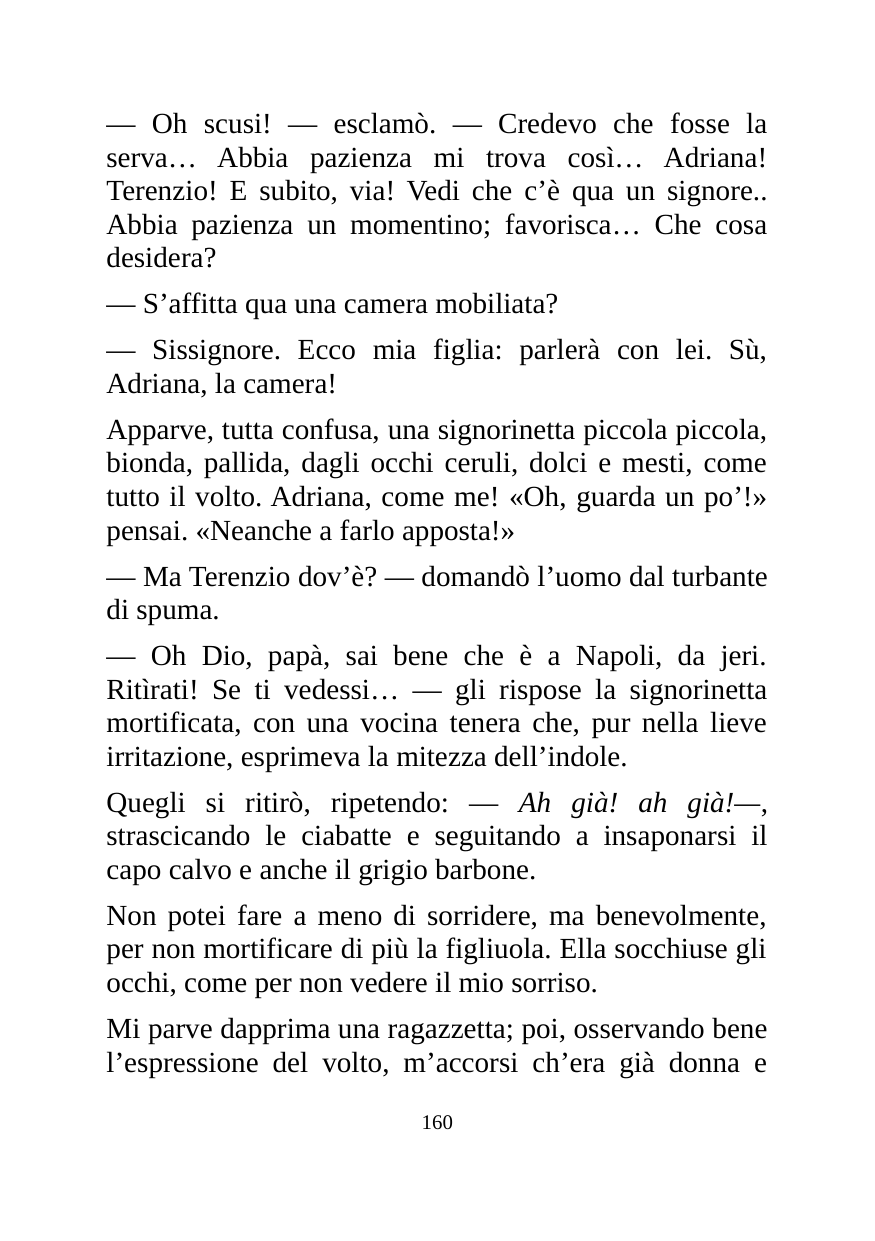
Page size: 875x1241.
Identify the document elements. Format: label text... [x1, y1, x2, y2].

text Non potei fare a meno di sorridere, ma benevolmente, per non mortificare di più la figliuola. Ella socchiuse gli occhi, come per non vedere il mio sorriso. [106, 898, 768, 999]
text — Oh Dio, papà, sai bene che è a Napoli, da jeri. Ritìrati! Se ti vedessi… — gli rispose la signorinetta mortificata, con una vocina tenera che, pur nella lieve irritazione, esprimeva la mitezza dell’indole. [106, 638, 768, 772]
text Mi parve dapprima una ragazzetta; poi, osservando bene l’espressione del volto, m’accorsi ch’era già donna e [106, 1011, 768, 1078]
text — Oh scusi! — esclamò. — Credevo che fosse la serva… Abbia pazienza mi trova così… Adriana! Terenzio! E subito, via! Vedi che c’è qua un signore.. Abbia pazienza un momentino; favorisca… Che cosa desidera? [106, 106, 768, 274]
text — S’affitta qua una camera mobiliata? [106, 286, 768, 320]
text — Ma Terenzio dov’è? — domandò l’uomo dal turbante di spuma. [106, 559, 768, 626]
text Quegli si ritirò, ripetendo: — Ah già! ah già!—, strascicando le ciabatte e seguitando a insaponarsi il capo calvo e anche il grigio barbone. [106, 785, 768, 886]
text Apparve, tutta confusa, una signorinetta piccola piccola, bionda, pallida, dagli occhi ceruli, dolci e mesti, come tutto il volto. Adriana, come me! «Oh, guarda un po’!» pensai. «Neanche a farlo apposta!» [106, 412, 768, 546]
text — Sissignore. Ecco mia figlia: parlerà con lei. Sù, Adriana, la camera! [106, 332, 768, 399]
